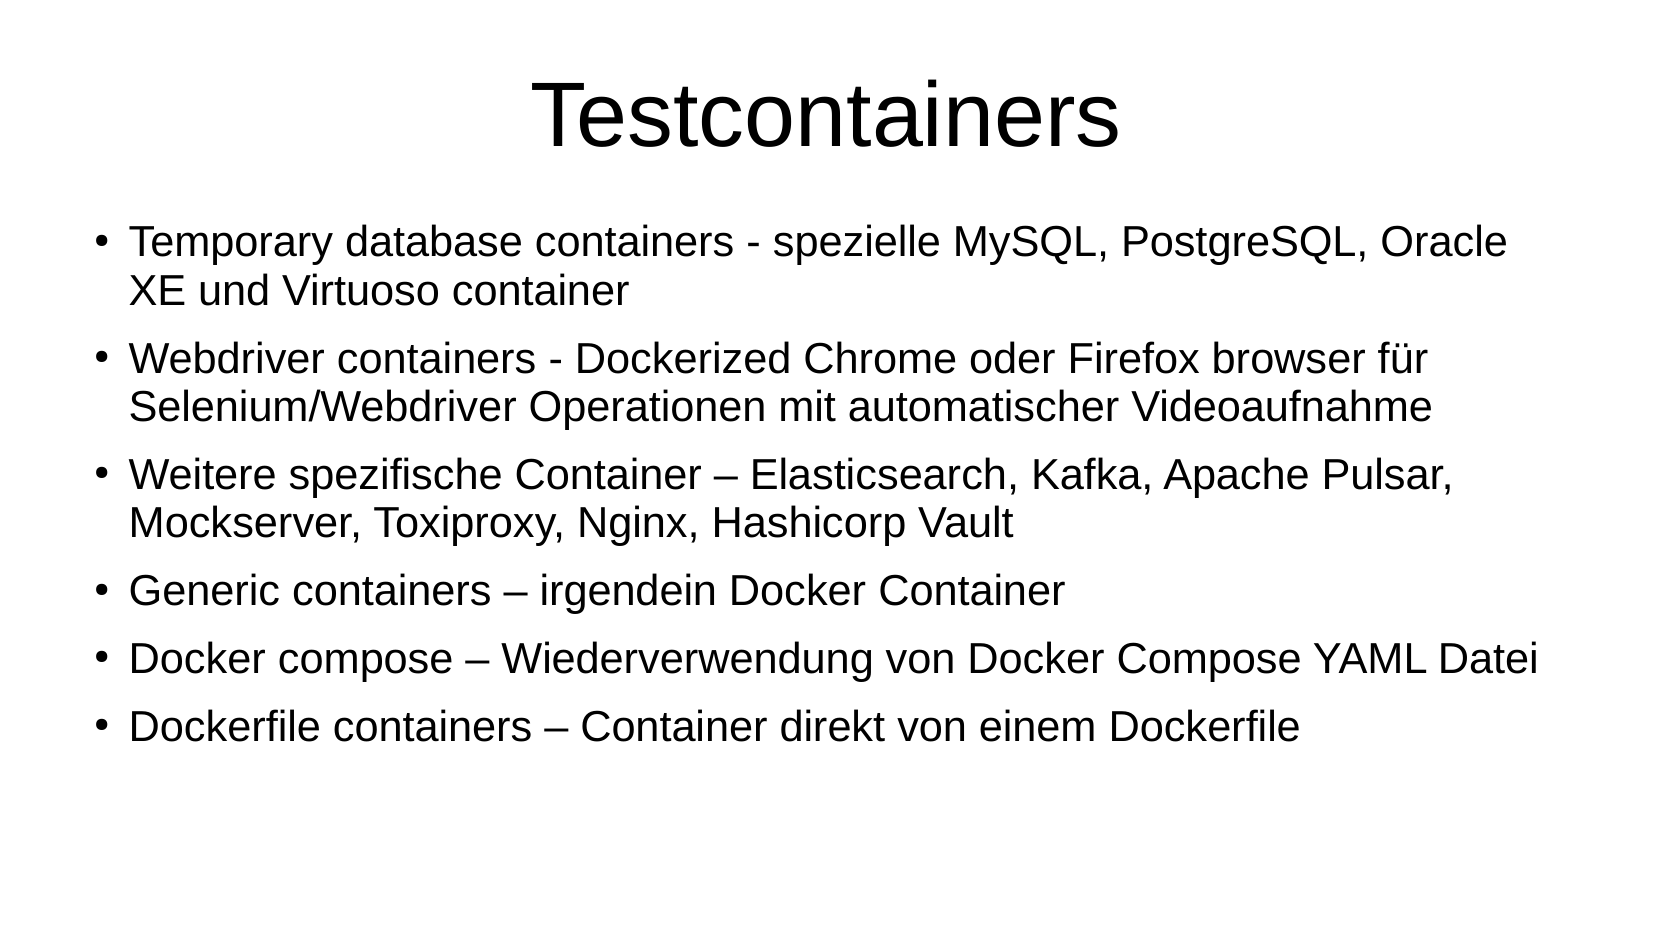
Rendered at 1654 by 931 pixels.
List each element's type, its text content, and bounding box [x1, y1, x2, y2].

list Temporary database containers - spezielle MySQL, PostgreSQL, Oracle XE und Virtuoso container Webdriver containers - Dockerized Chrome oder Firefox browser für Selenium/Webdriver Operationen mit automatischer Videoaufnahme Weitere spezifische Container – Elasticsearch, Kafka, Apache Pulsar, Mockserver, Toxiproxy, Nginx, Hashicorp Vault Generic containers – irgendein Docker Container Docker compose – Wiederverwendung von Docker Compose YAML Datei Dockerfile containers – Container direkt von einem Dockerfile [82, 217, 1571, 758]
title Testcontainers [82, 37, 1571, 193]
